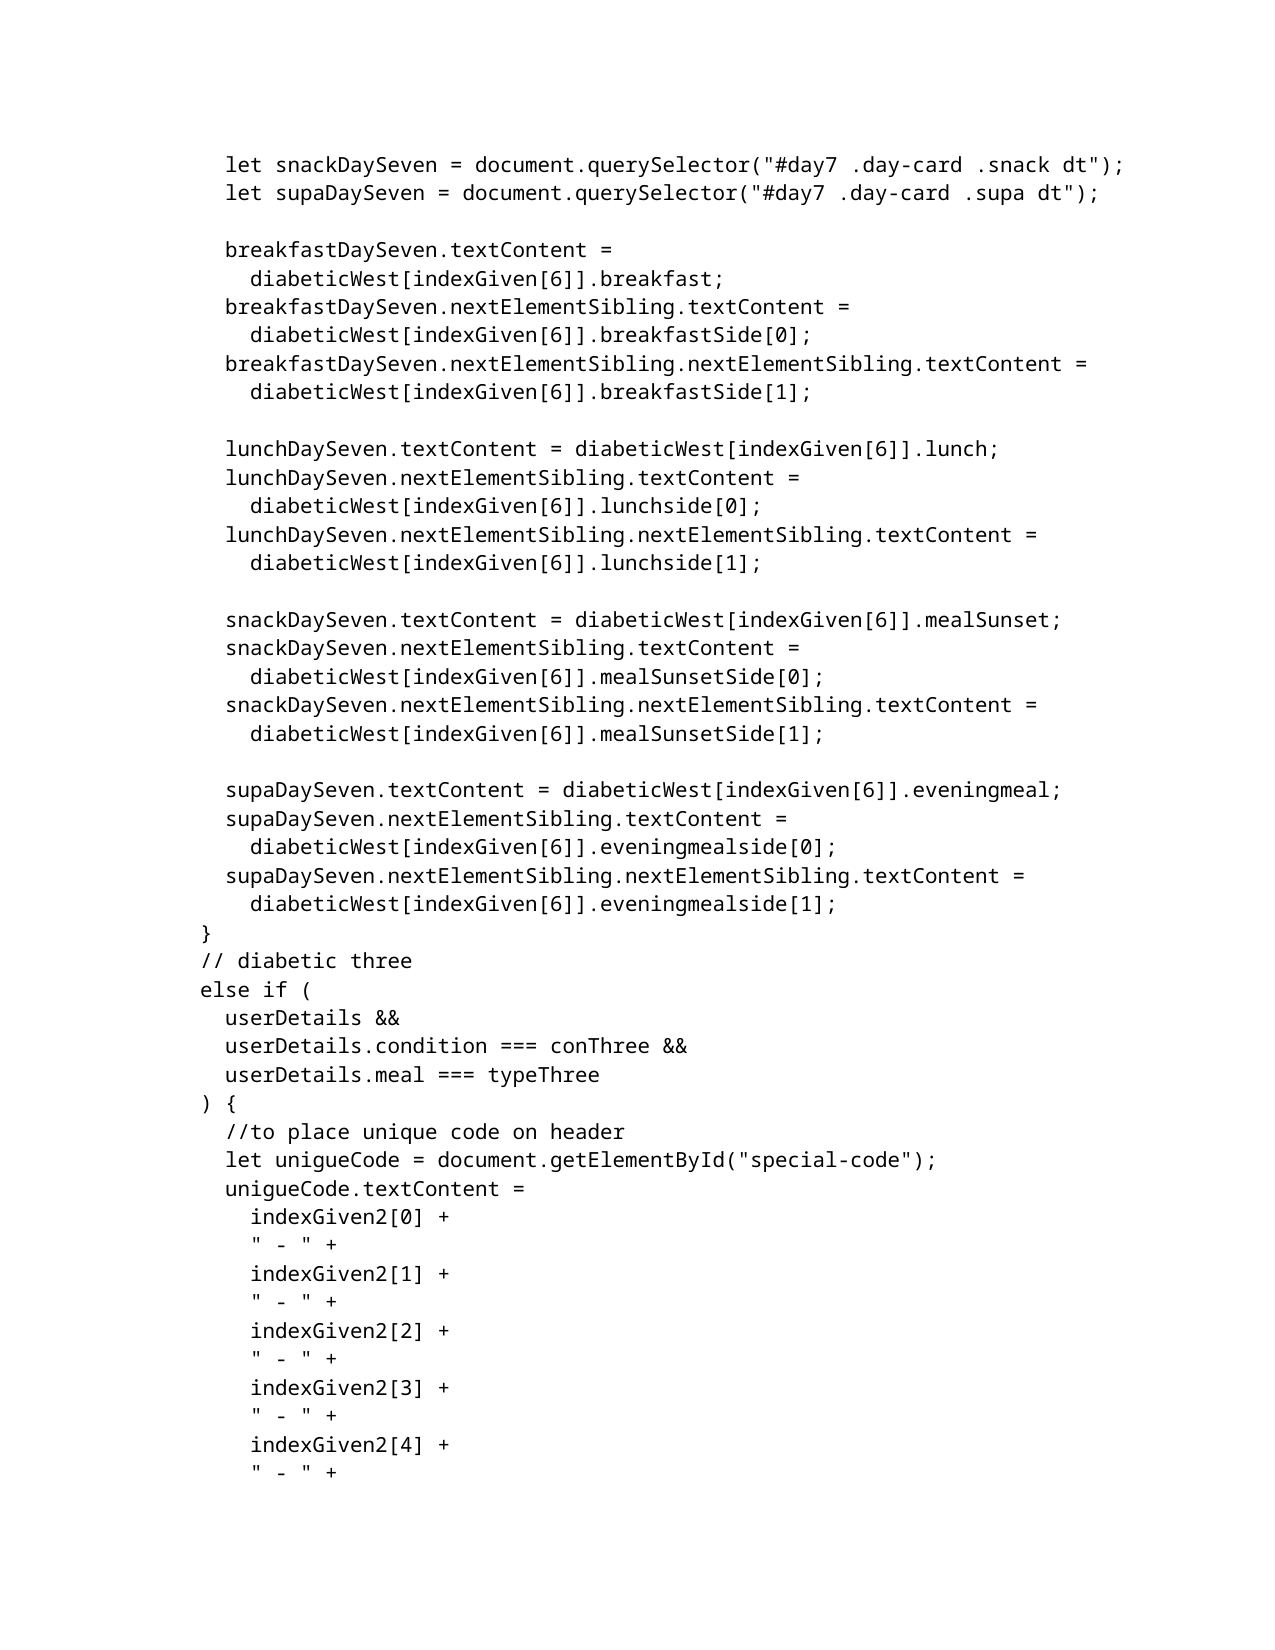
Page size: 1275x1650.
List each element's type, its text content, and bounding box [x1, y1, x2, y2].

text } [150, 918, 1125, 946]
text lunchDaySeven.nextElementSibling.textContent = [150, 463, 1125, 491]
text let snackDaySeven = document.querySelector("#day7 .day-card .snack dt"); [150, 150, 1125, 178]
text indexGiven2[1] + [150, 1259, 1125, 1287]
text // diabetic three [150, 946, 1125, 975]
text diabeticWest[indexGiven[6]].breakfastSide[1]; [150, 377, 1125, 406]
text let unigueCode = document.getElementById("special-code"); [150, 1145, 1125, 1174]
text diabeticWest[indexGiven[6]].mealSunsetSide[1]; [150, 719, 1125, 747]
text " - " + [150, 1401, 1125, 1430]
text " - " + [150, 1344, 1125, 1373]
text supaDaySeven.textContent = diabeticWest[indexGiven[6]].eveningmeal; [150, 776, 1125, 804]
text //to place unique code on header [150, 1117, 1125, 1145]
text userDetails && [150, 1003, 1125, 1032]
text ) { [150, 1088, 1125, 1117]
text breakfastDaySeven.nextElementSibling.textContent = [150, 292, 1125, 321]
text breakfastDaySeven.textContent = [150, 235, 1125, 264]
text diabeticWest[indexGiven[6]].eveningmealside[1]; [150, 889, 1125, 918]
text snackDaySeven.nextElementSibling.nextElementSibling.textContent = [150, 690, 1125, 719]
text " - " + [150, 1458, 1125, 1487]
text userDetails.meal === typeThree [150, 1060, 1125, 1088]
text diabeticWest[indexGiven[6]].breakfast; [150, 264, 1125, 292]
text snackDaySeven.textContent = diabeticWest[indexGiven[6]].mealSunset; [150, 605, 1125, 633]
text diabeticWest[indexGiven[6]].breakfastSide[0]; [150, 321, 1125, 349]
text " - " + [150, 1231, 1125, 1259]
text unigueCode.textContent = [150, 1174, 1125, 1202]
text diabeticWest[indexGiven[6]].lunchside[1]; [150, 548, 1125, 577]
text diabeticWest[indexGiven[6]].lunchside[0]; [150, 491, 1125, 520]
text userDetails.condition === conThree && [150, 1032, 1125, 1060]
text lunchDaySeven.textContent = diabeticWest[indexGiven[6]].lunch; [150, 434, 1125, 463]
text indexGiven2[0] + [150, 1202, 1125, 1231]
text lunchDaySeven.nextElementSibling.nextElementSibling.textContent = [150, 520, 1125, 548]
text indexGiven2[3] + [150, 1373, 1125, 1401]
text diabeticWest[indexGiven[6]].mealSunsetSide[0]; [150, 662, 1125, 690]
text else if ( [150, 975, 1125, 1003]
text supaDaySeven.nextElementSibling.nextElementSibling.textContent = [150, 861, 1125, 889]
text breakfastDaySeven.nextElementSibling.nextElementSibling.textContent = [150, 349, 1125, 377]
text indexGiven2[2] + [150, 1316, 1125, 1344]
text " - " + [150, 1287, 1125, 1316]
text snackDaySeven.nextElementSibling.textContent = [150, 633, 1125, 662]
text let supaDaySeven = document.querySelector("#day7 .day-card .supa dt"); [150, 178, 1125, 207]
text diabeticWest[indexGiven[6]].eveningmealside[0]; [150, 832, 1125, 861]
text indexGiven2[4] + [150, 1430, 1125, 1458]
text supaDaySeven.nextElementSibling.textContent = [150, 804, 1125, 832]
